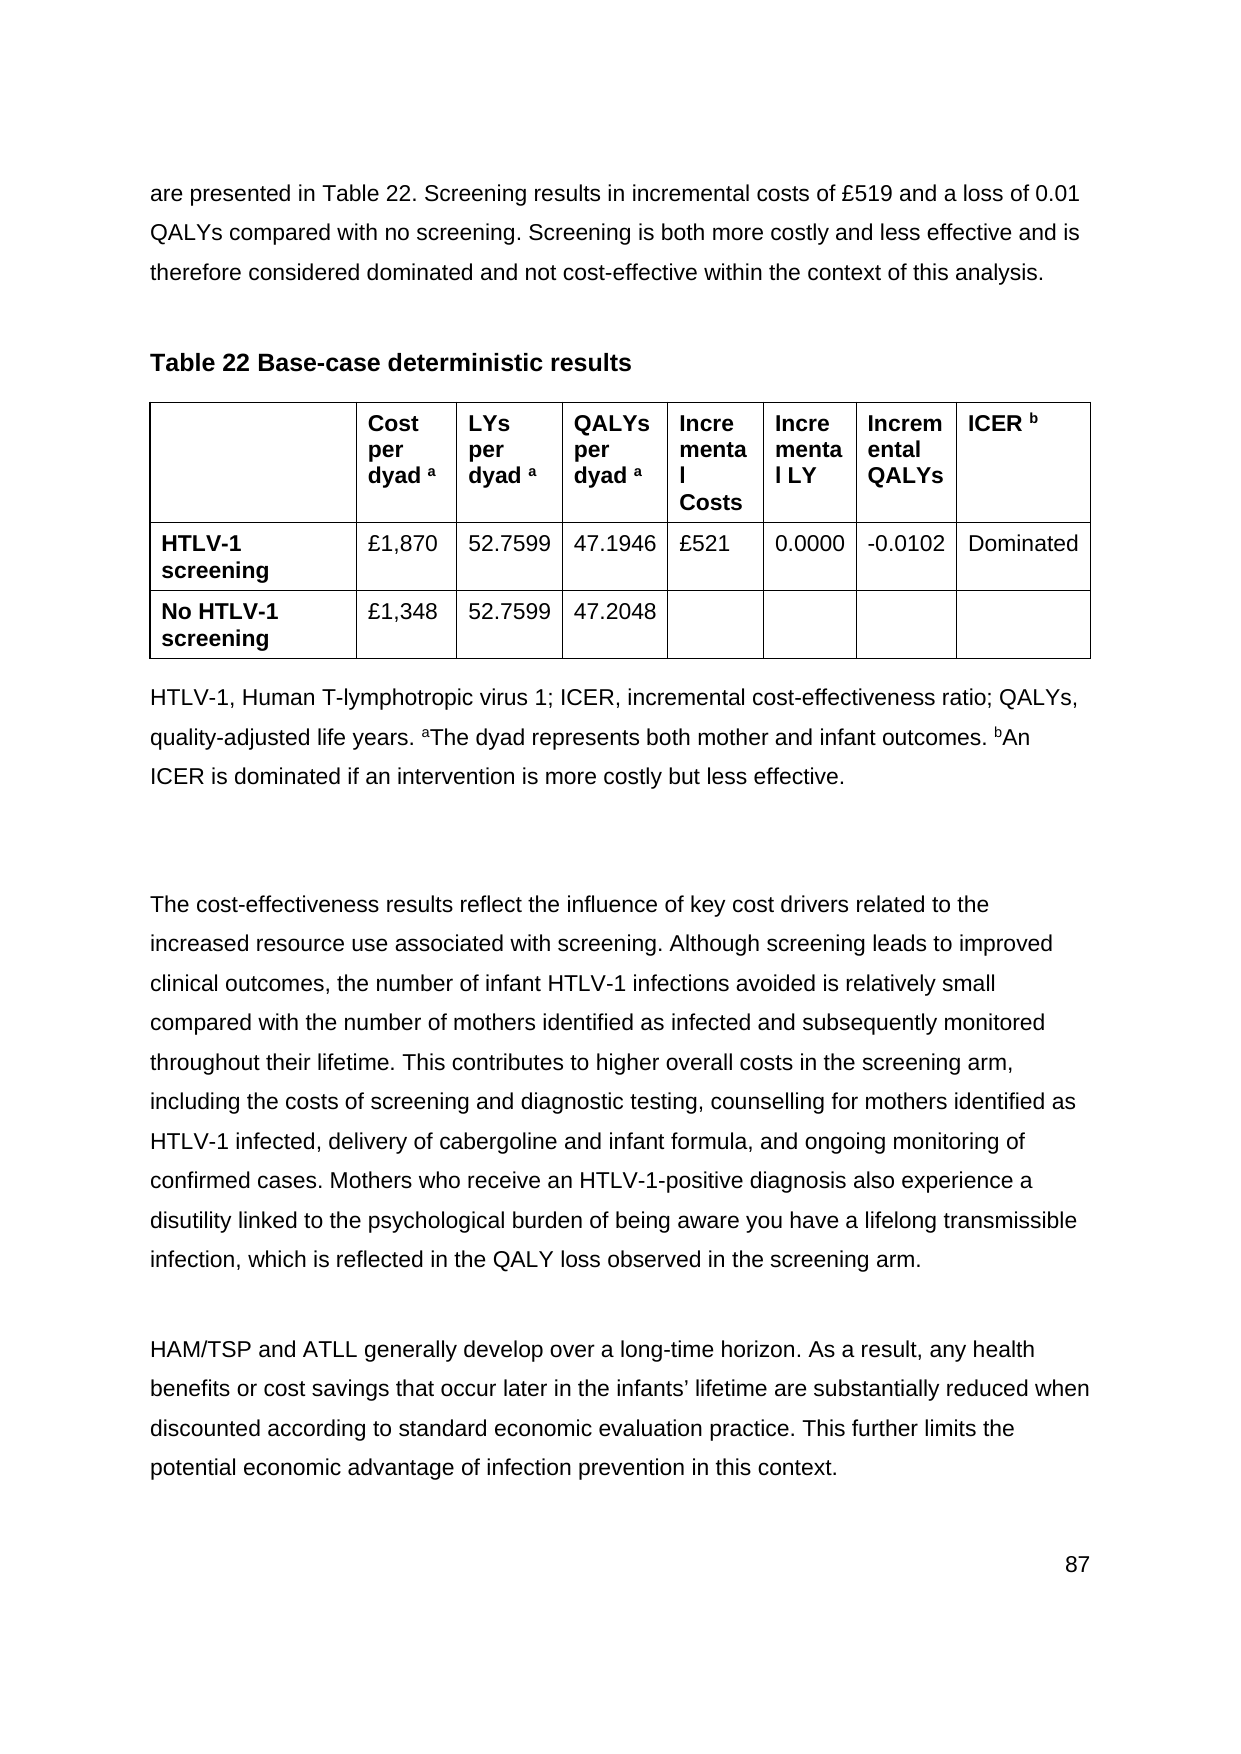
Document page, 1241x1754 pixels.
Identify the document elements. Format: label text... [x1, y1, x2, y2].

table_cell 47.1946 [563, 523, 667, 590]
table_header Incremental LY [764, 403, 856, 522]
table_cell 47.2048 [563, 591, 667, 658]
table_cell [764, 591, 856, 658]
table_cell HTLV-1 screening [151, 523, 356, 590]
table_cell [668, 591, 763, 658]
table_cell £521 [668, 523, 763, 590]
text The cost-effectiveness results reflect the influence of key cost drivers related to the increased resource use associated with screening. Although screening leads to improved clinical outcomes, the number of infant HTLV-1 infections avoided is relatively small compared with the number of mothers identified as infected and subsequently monitored throughout their lifetime. This contributes to higher overall costs in the screening arm, including the costs of screening and diagnostic testing, counselling for mothers identified as HTLV-1 infected, delivery of cabergoline and infant formula, and ongoing monitoring of confirmed cases. Mothers who receive an HTLV-1-positive diagnosis also experience a disutility linked to the psychological burden of being aware you have a lifelong transmissible infection, which is reflected in the QALY loss observed in the screening arm. [150, 891, 1090, 1272]
table_cell [857, 591, 956, 658]
table_cell 0.0000 [764, 523, 856, 590]
text are presented in Table 22. Screening results in incremental costs of £519 and a loss of 0.01 QALYs compared with no screening. Screening is both more costly and less effective and is therefore considered dominated and not cost-effective within the context of this analysis. [150, 179, 1090, 285]
table_header Incremental Costs [668, 403, 763, 522]
table_header ICER b [957, 403, 1090, 522]
table_cell Dominated [957, 523, 1090, 590]
table_cell 52.7599 [457, 591, 562, 658]
table_header [151, 403, 356, 522]
table_cell 52.7599 [457, 523, 562, 590]
table_header QALYs per dyad a [563, 403, 667, 522]
table_header Cost per dyad a [357, 403, 456, 522]
text Table 22 Base-case deterministic results [150, 348, 1090, 377]
text HAM/TSP and ATLL generally develop over a long-time horizon. As a result, any health benefits or cost savings that occur later in the infants’ lifetime are substantially reduced when discounted according to standard economic evaluation practice. This further limits the potential economic advantage of infection prevention in this context. [150, 1336, 1090, 1480]
table_cell -0.0102 [857, 523, 956, 590]
text HTLV-1, Human T-lymphotropic virus 1; ICER, incremental cost-effectiveness ratio; QALYs, quality-adjusted life years. aThe dyad represents both mother and infant outcomes. bAn ICER is dominated if an intervention is more costly but less effective. [150, 684, 1090, 789]
table_cell £1,348 [357, 591, 456, 658]
table_header LYs per dyad a [457, 403, 562, 522]
table_cell [957, 591, 1090, 658]
table_cell No HTLV-1 screening [151, 591, 356, 658]
table_header Incremental QALYs [857, 403, 956, 522]
table_cell £1,870 [357, 523, 456, 590]
